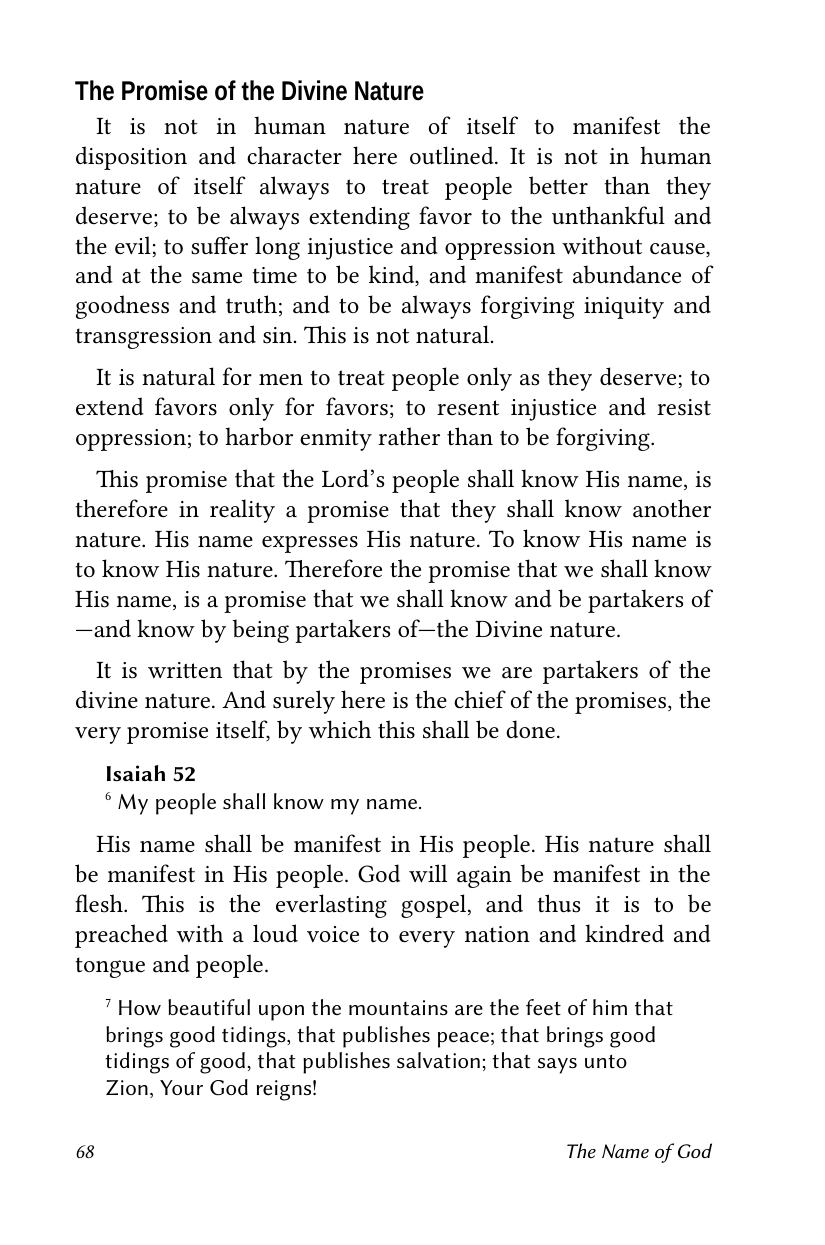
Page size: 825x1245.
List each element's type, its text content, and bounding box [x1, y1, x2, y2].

text It is natural for men to treat people only as they deserve; to extend favors only for favors; to resent injustice and resist oppression; to harbor enmity rather than to be forgiving. [75, 363, 712, 452]
text His name shall be manifest in His people. His nature shall be manifest in His people. God will again be manifest in the flesh. This is the everlasting gospel, and thus it is to be preached with a loud voice to every nation and kindred and tongue and people. [75, 831, 712, 979]
subtitle The Promise of the Divine Nature [75, 75, 712, 106]
text Isaiah 52 [105, 761, 712, 787]
text 7 How beautiful upon the mountains are the feet of him that brings good tidings, that publishes peace; that brings good tidings of good, that publishes salvation; that says unto Zion, Your God reigns! [105, 995, 682, 1101]
text It is written that by the promises we are partakers of the divine nature. And surely here is the chief of the promises, the very promise itself, by which this shall be done. [75, 657, 712, 745]
text This promise that the Lord’s people shall know His name, is therefore in reality a promise that they shall know another nature. His name expresses His nature. To know His name is to know His nature. Therefore the promise that we shall know His name, is a promise that we shall know and be partakers of—and know by being partakers of—the Divine nature. [75, 465, 712, 643]
text It is not in human nature of itself to manifest the disposition and character here outlined. It is not in human nature of itself always to treat people better than they deserve; to be always extending favor to the unthankful and the evil; to suffer long injustice and oppression without cause, and at the same time to be kind, and manifest abundance of goodness and truth; and to be always forgiving iniquity and transgression and sin. This is not natural. [75, 112, 712, 350]
text 6 My people shall know my name. [105, 789, 682, 815]
